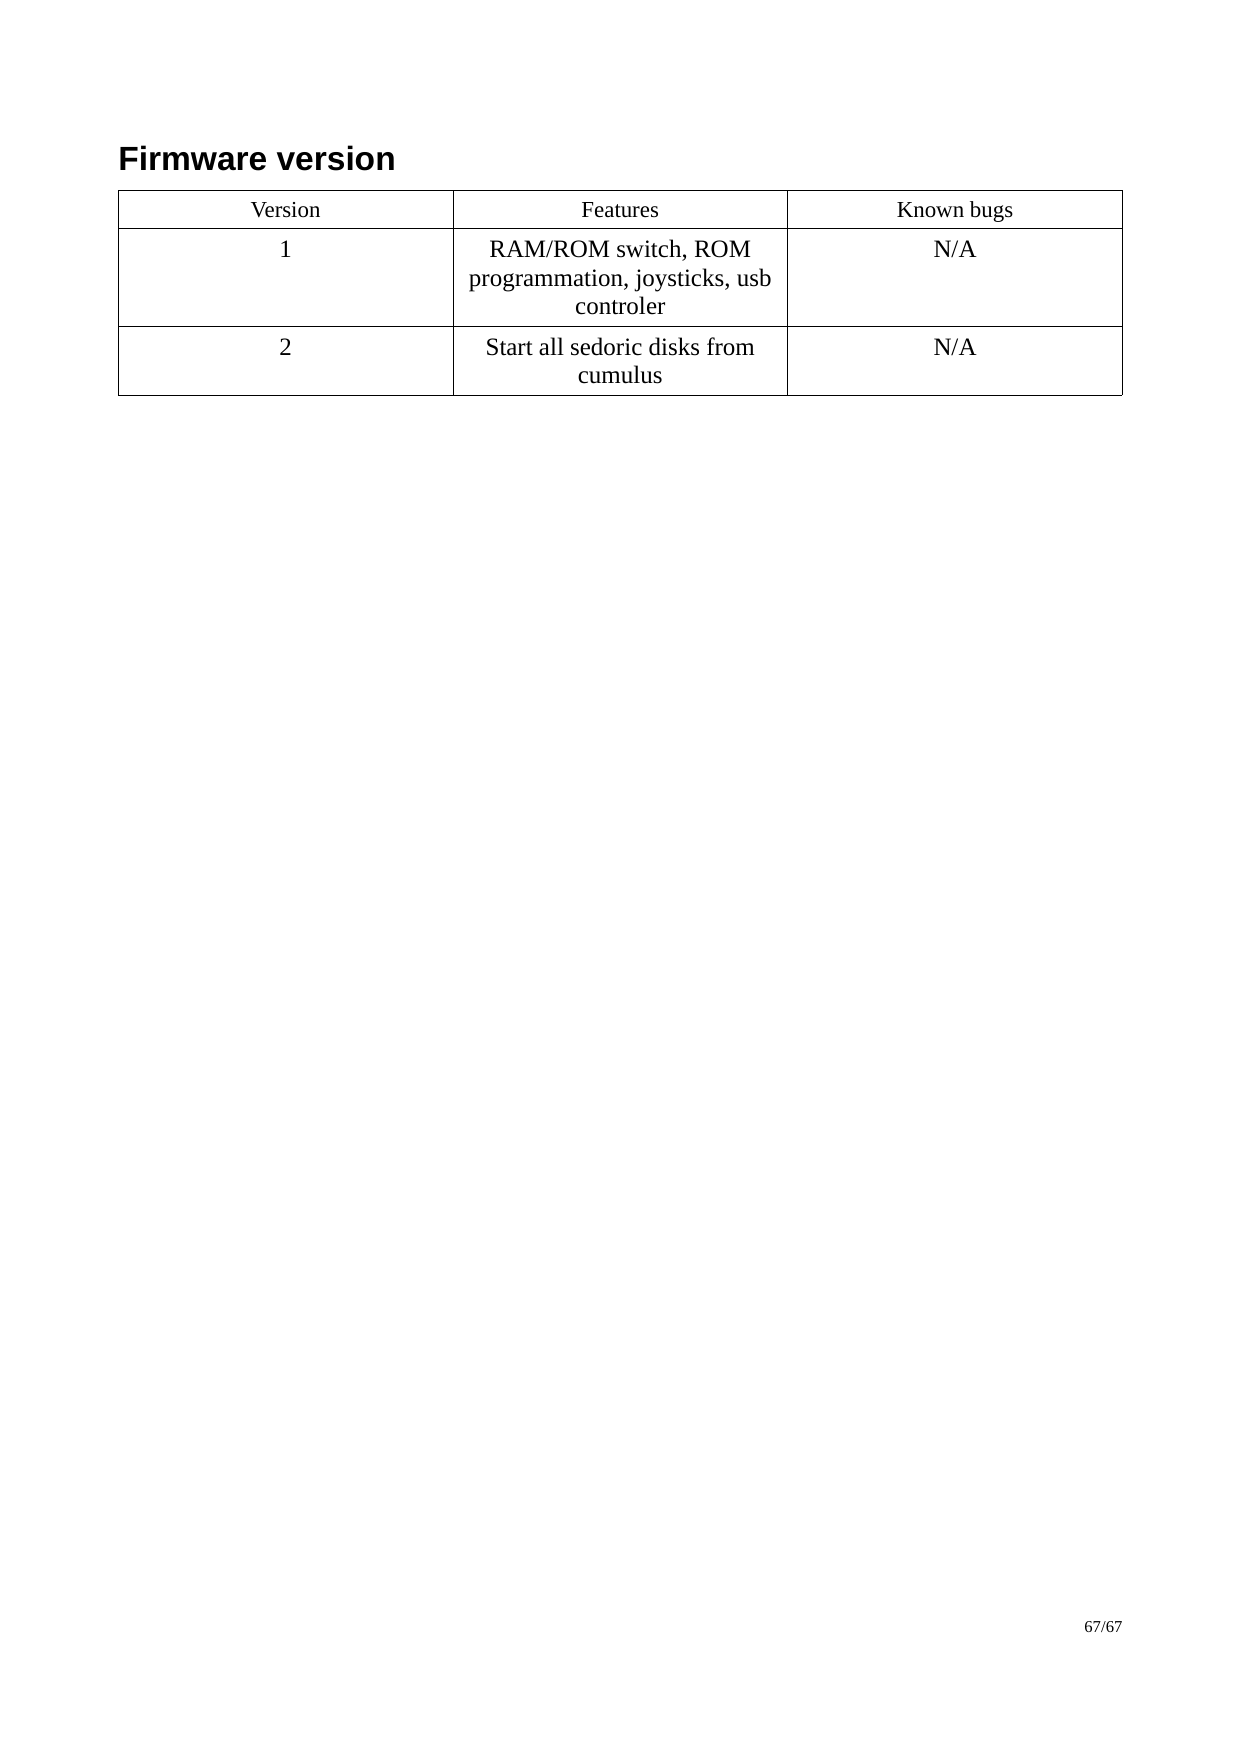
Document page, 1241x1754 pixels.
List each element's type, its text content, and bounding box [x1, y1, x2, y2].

table_header Version [119, 191, 453, 228]
subtitle Firmware version [118, 139, 1122, 178]
table_cell 1 [119, 229, 453, 326]
table_cell N/A [788, 229, 1122, 326]
table_cell Start all sedoric disks from cumulus [454, 327, 787, 395]
table_cell RAM/ROM switch, ROM programmation, joysticks, usb controler [454, 229, 787, 326]
table_header Features [454, 191, 787, 228]
table_header Known bugs [788, 191, 1122, 228]
table_cell 2 [119, 327, 453, 395]
table_cell N/A [788, 327, 1122, 395]
